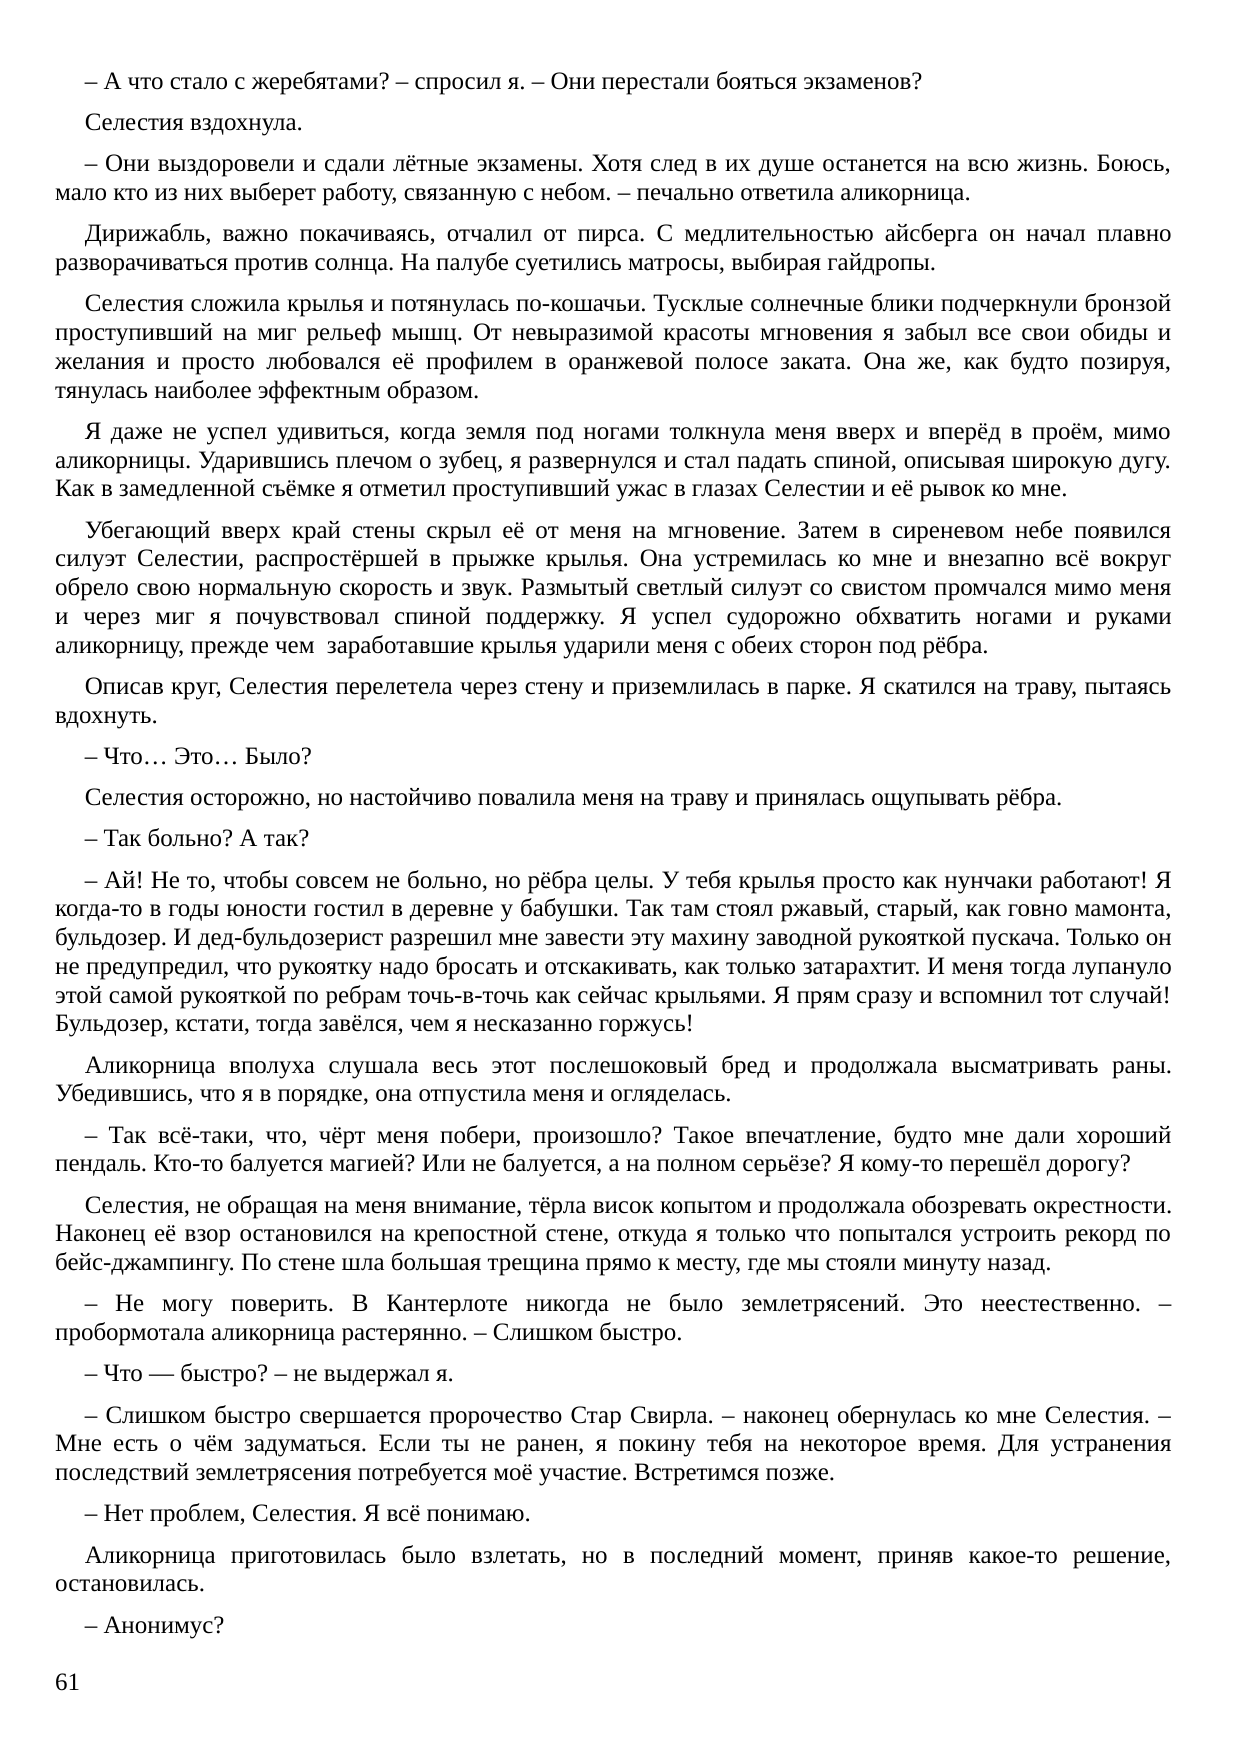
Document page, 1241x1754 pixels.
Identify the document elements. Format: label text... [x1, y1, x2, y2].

text – Слишком быстро свершается пророчество Стар Свирла. – наконец обернулась ко мне Селестия. – Мне есть о чём задуматься. Если ты не ранен, я покину тебя на некоторое время. Для устранения последствий землетрясения потребуется моё участие. Встретимся позже. [55, 1400, 1173, 1486]
text – Нет проблем, Селестия. Я всё понимаю. [55, 1498, 1173, 1527]
text Селестия, не обращая на меня внимание, тёрла висок копытом и продолжала обозревать окрестности. Наконец её взор остановился на крепостной стене, откуда я только что попытался устроить рекорд по бейс-джампингу. По стене шла большая трещина прямо к месту, где мы стояли минуту назад. [55, 1190, 1173, 1276]
text Селестия вздохнула. [55, 107, 1173, 136]
text Селестия осторожно, но настойчиво повалила меня на траву и принялась ощупывать рёбра. [55, 782, 1173, 811]
text – Так всё-таки, что, чёрт меня побери, произошло? Такое впечатление, будто мне дали хороший пендаль. Кто-то балуется магией? Или не балуется, а на полном серьёзе? Я кому-то перешёл дорогу? [55, 1120, 1173, 1177]
text – Так больно? А так? [55, 823, 1173, 852]
text Селестия сложила крылья и потянулась по-кошачьи. Тусклые солнечные блики подчеркнули бронзой проступивший на миг рельеф мышц. От невыразимой красоты мгновения я забыл все свои обиды и желания и просто любовался её профилем в оранжевой полосе заката. Она же, как будто позируя, тянулась наиболее эффектным образом. [55, 288, 1173, 403]
text Аликорница вполуха слушала весь этот послешоковый бред и продолжала высматривать раны. Убедившись, что я в порядке, она отпустила меня и огляделась. [55, 1050, 1173, 1107]
text – Что… Это… Было? [55, 741, 1173, 770]
text Убегающий вверх край стены скрыл её от меня на мгновение. Затем в сиреневом небе появился силуэт Селестии, распростёршей в прыжке крылья. Она устремилась ко мне и внезапно всё вокруг обрело свою нормальную скорость и звук. Размытый светлый силуэт со свистом промчался мимо меня и через миг я почувствовал спиной поддержку. Я успел судорожно обхватить ногами и руками аликорницу, прежде чем заработавшие крылья ударили меня с обеих сторон под рёбра. [55, 515, 1173, 658]
text – А что стало с жеребятами? – спросил я. – Они перестали бояться экзаменов? [55, 66, 1173, 95]
text Дирижабль, важно покачиваясь, отчалил от пирса. С медлительностью айсберга он начал плавно разворачиваться против солнца. На палубе суетились матросы, выбирая гайдропы. [55, 218, 1173, 276]
text – Не могу поверить. В Кантерлоте никогда не было землетрясений. Это неестественно. – пробормотала аликорница растерянно. – Слишком быстро. [55, 1288, 1173, 1346]
text – Они выздоровели и сдали лётные экзамены. Хотя след в их душе останется на всю жизнь. Боюсь, мало кто из них выберет работу, связанную с небом. – печально ответила аликорница. [55, 148, 1173, 206]
text – Ай! Не то, чтобы совсем не больно, но рёбра целы. У тебя крылья просто как нунчаки работают! Я когда-то в годы юности гостил в деревне у бабушки. Так там стоял ржавый, старый, как говно мамонта, бульдозер. И дед-бульдозерист разрешил мне завести эту махину заводной рукояткой пускача. Только он не предупредил, что рукоятку надо бросать и отскакивать, как только затарахтит. И меня тогда лупануло этой самой рукояткой по ребрам точь-в-точь как сейчас крыльями. Я прям сразу и вспомнил тот случай! Бульдозер, кстати, тогда завёлся, чем я несказанно горжусь! [55, 865, 1173, 1037]
text Я даже не успел удивиться, когда земля под ногами толкнула меня вверх и вперёд в проём, мимо аликорницы. Ударившись плечом о зубец, я развернулся и стал падать спиной, описывая широкую дугу. Как в замедленной съёмке я отметил проступивший ужас в глазах Селестии и её рывок ко мне. [55, 416, 1173, 502]
text Описав круг, Селестия перелетела через стену и приземлилась в парке. Я скатился на траву, пытаясь вдохнуть. [55, 671, 1173, 728]
text Аликорница приготовилась было взлетать, но в последний момент, приняв какое-то решение, остановилась. [55, 1540, 1173, 1597]
text – Анонимус? [55, 1610, 1173, 1638]
text – Что — быстро? – не выдержал я. [55, 1358, 1173, 1387]
